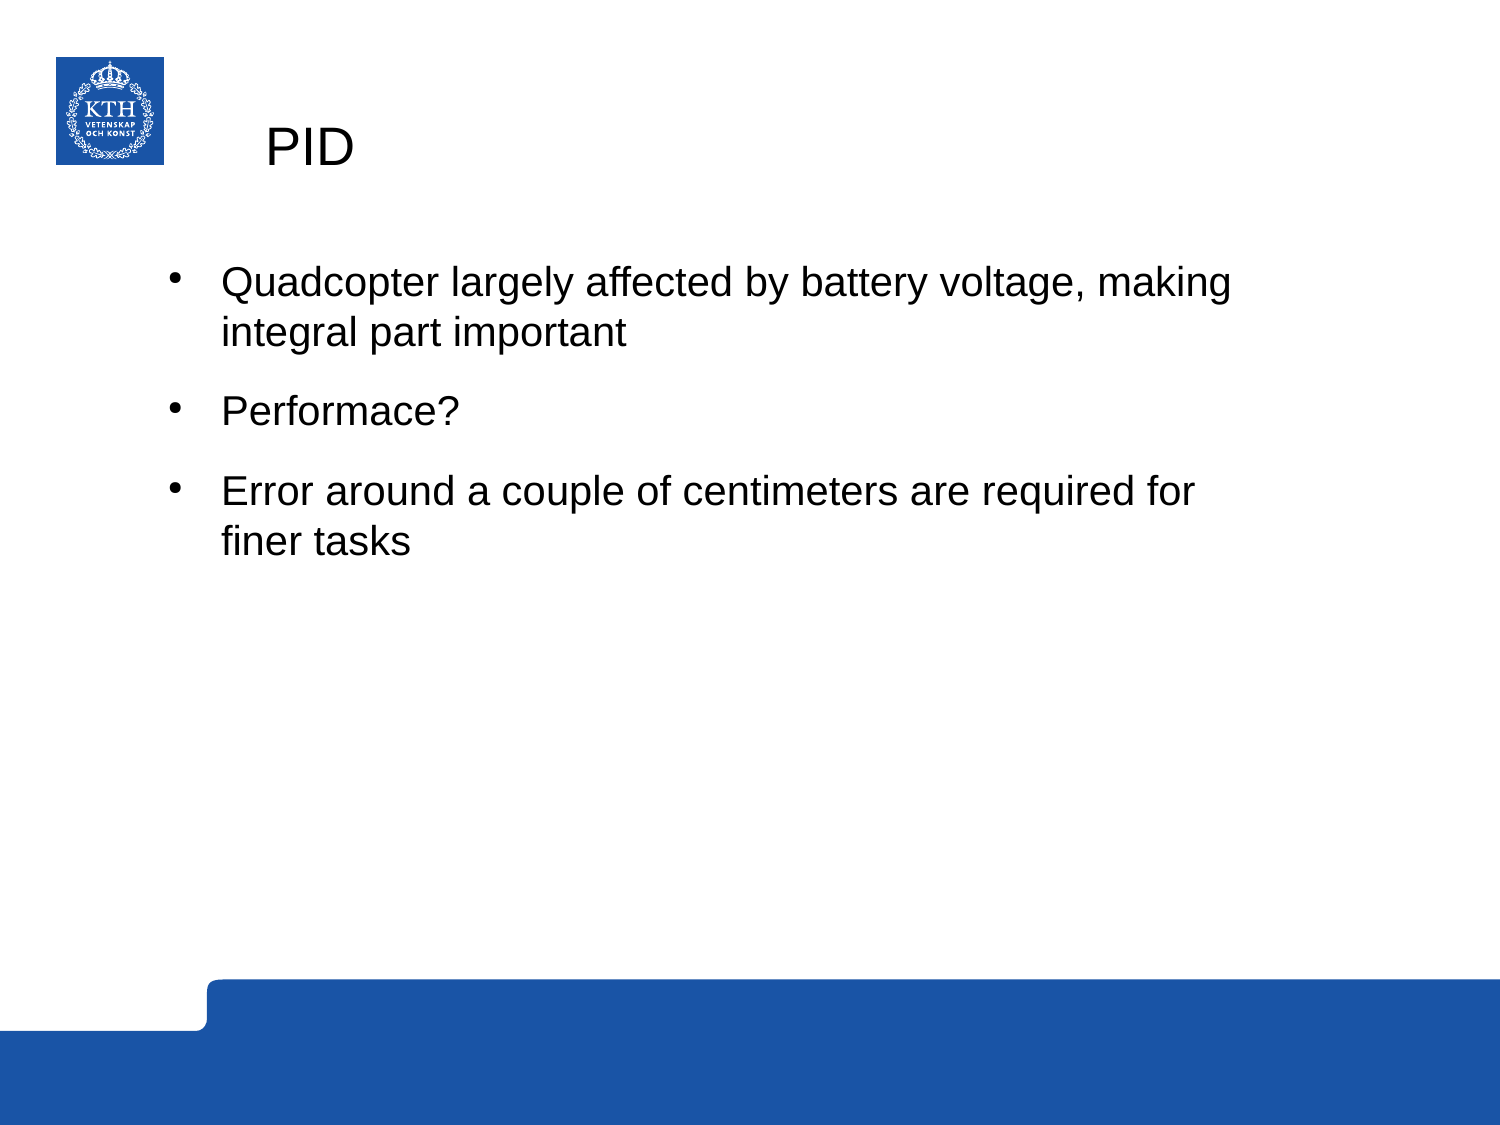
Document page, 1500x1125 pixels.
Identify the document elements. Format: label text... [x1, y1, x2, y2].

title PID [265, 66, 1404, 177]
list Quadcopter largely affected by battery voltage, making integral part important Performace? Error around a couple of centimeters are required for finer tasks [150, 254, 1288, 391]
